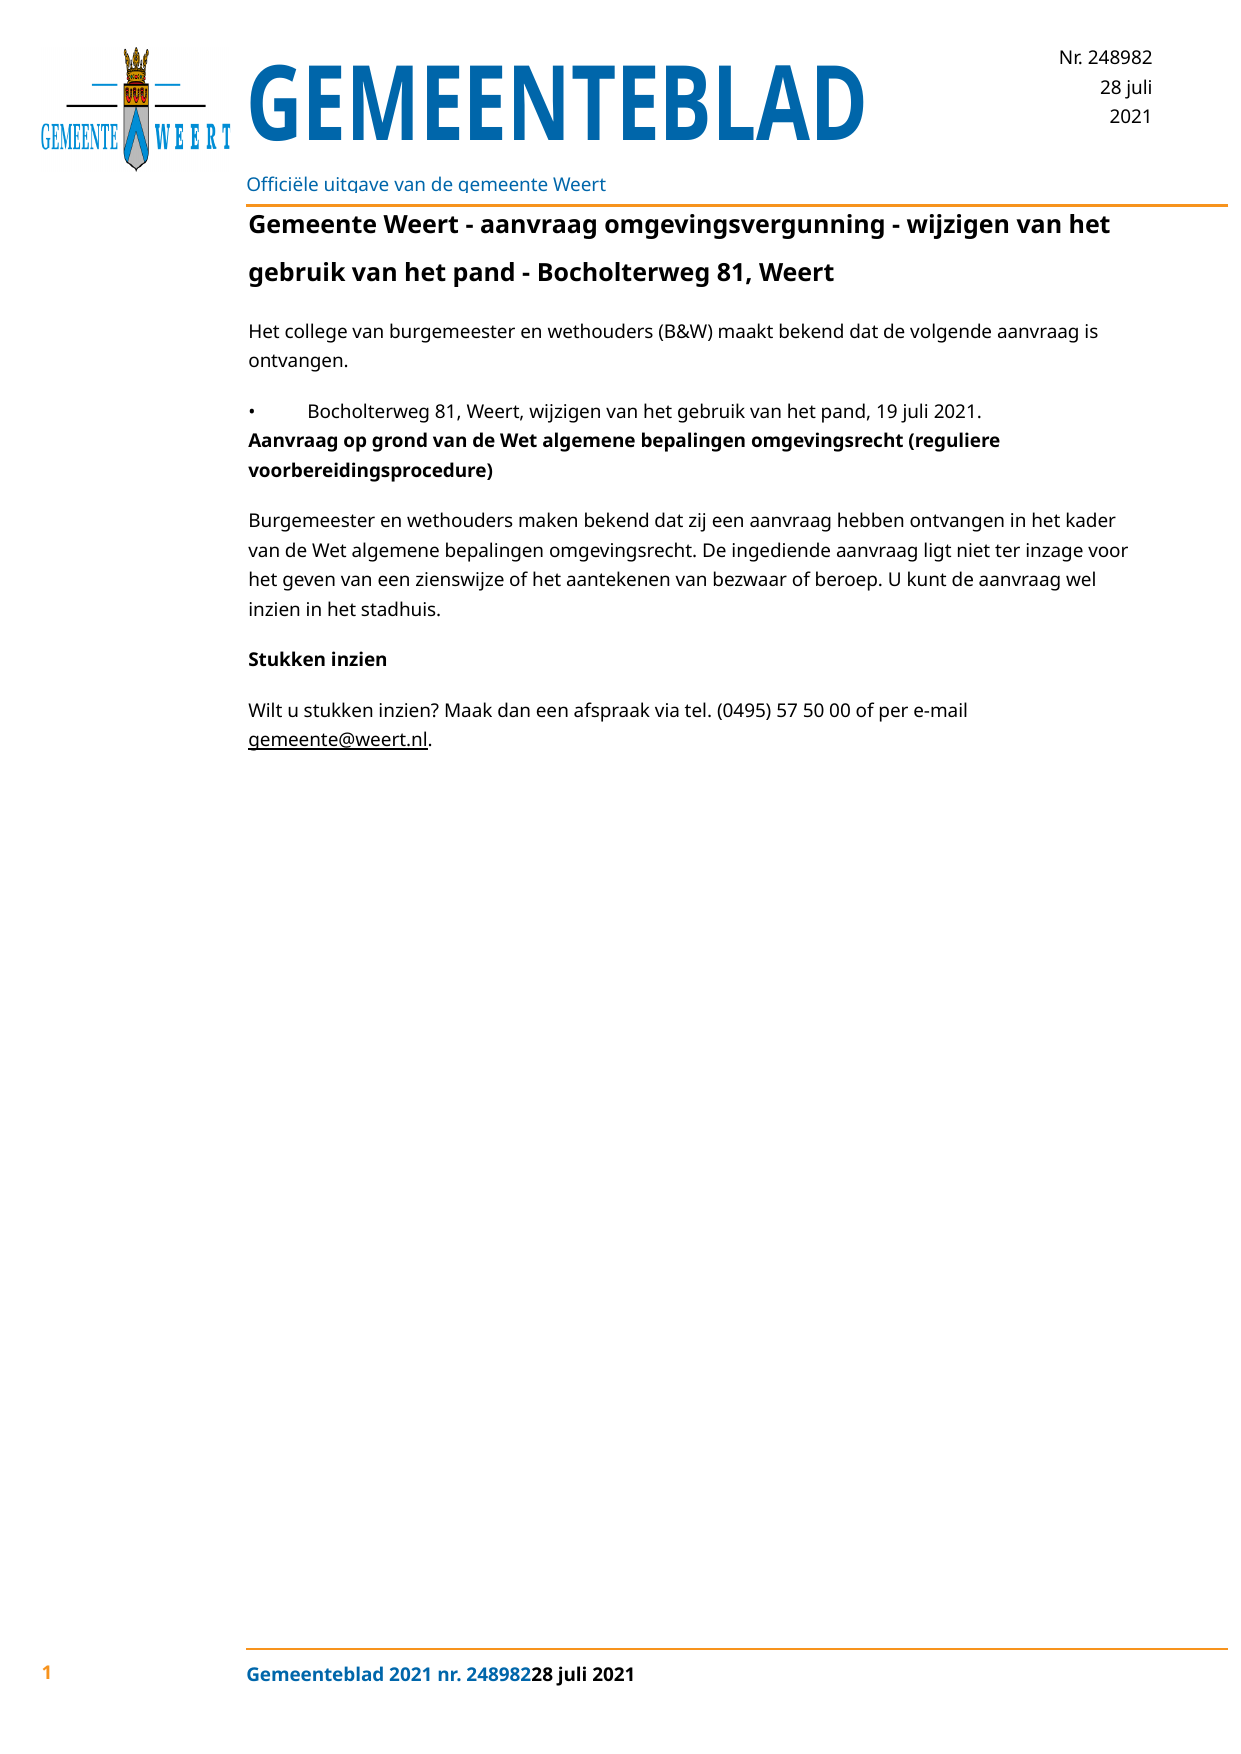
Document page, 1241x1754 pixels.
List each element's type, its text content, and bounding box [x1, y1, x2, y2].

text Het college van burgemeester en wethouders (B&W) maakt bekend dat de volgende aanvraag is ontvangen. [248, 318, 1152, 373]
text Gemeente Weert - aanvraag omgevingsvergunning - wijzigen van het gebruik van het pand - Bocholterweg 81, Weert [248, 207, 1152, 288]
picture [41, 47, 231, 172]
text Wilt u stukken inzien? Maak dan een afspraak via tel. (0495) 57 50 00 of per e-mail gemeente@weert.nl. [248, 697, 1152, 752]
text Burgemeester en wethouders maken bekend dat zij een aanvraag hebben ontvangen in het kader van de Wet algemene bepalingen omgevingsrecht. De ingediende aanvraag ligt niet ter inzage voor het geven van een zienswijze of het aantekenen van bezwaar of beroep. U kunt de aanvraag wel inzien in het stadhuis. [248, 507, 1152, 622]
list Bocholterweg 81, Weert, wijzigen van het gebruik van het pand, 19 juli 2021. [248, 398, 1152, 424]
text Stukken inzien [248, 647, 1152, 672]
text Aanvraag op grond van de Wet algemene bepalingen omgevingsrecht (reguliere voorbereidingsprocedure) [248, 427, 1152, 483]
